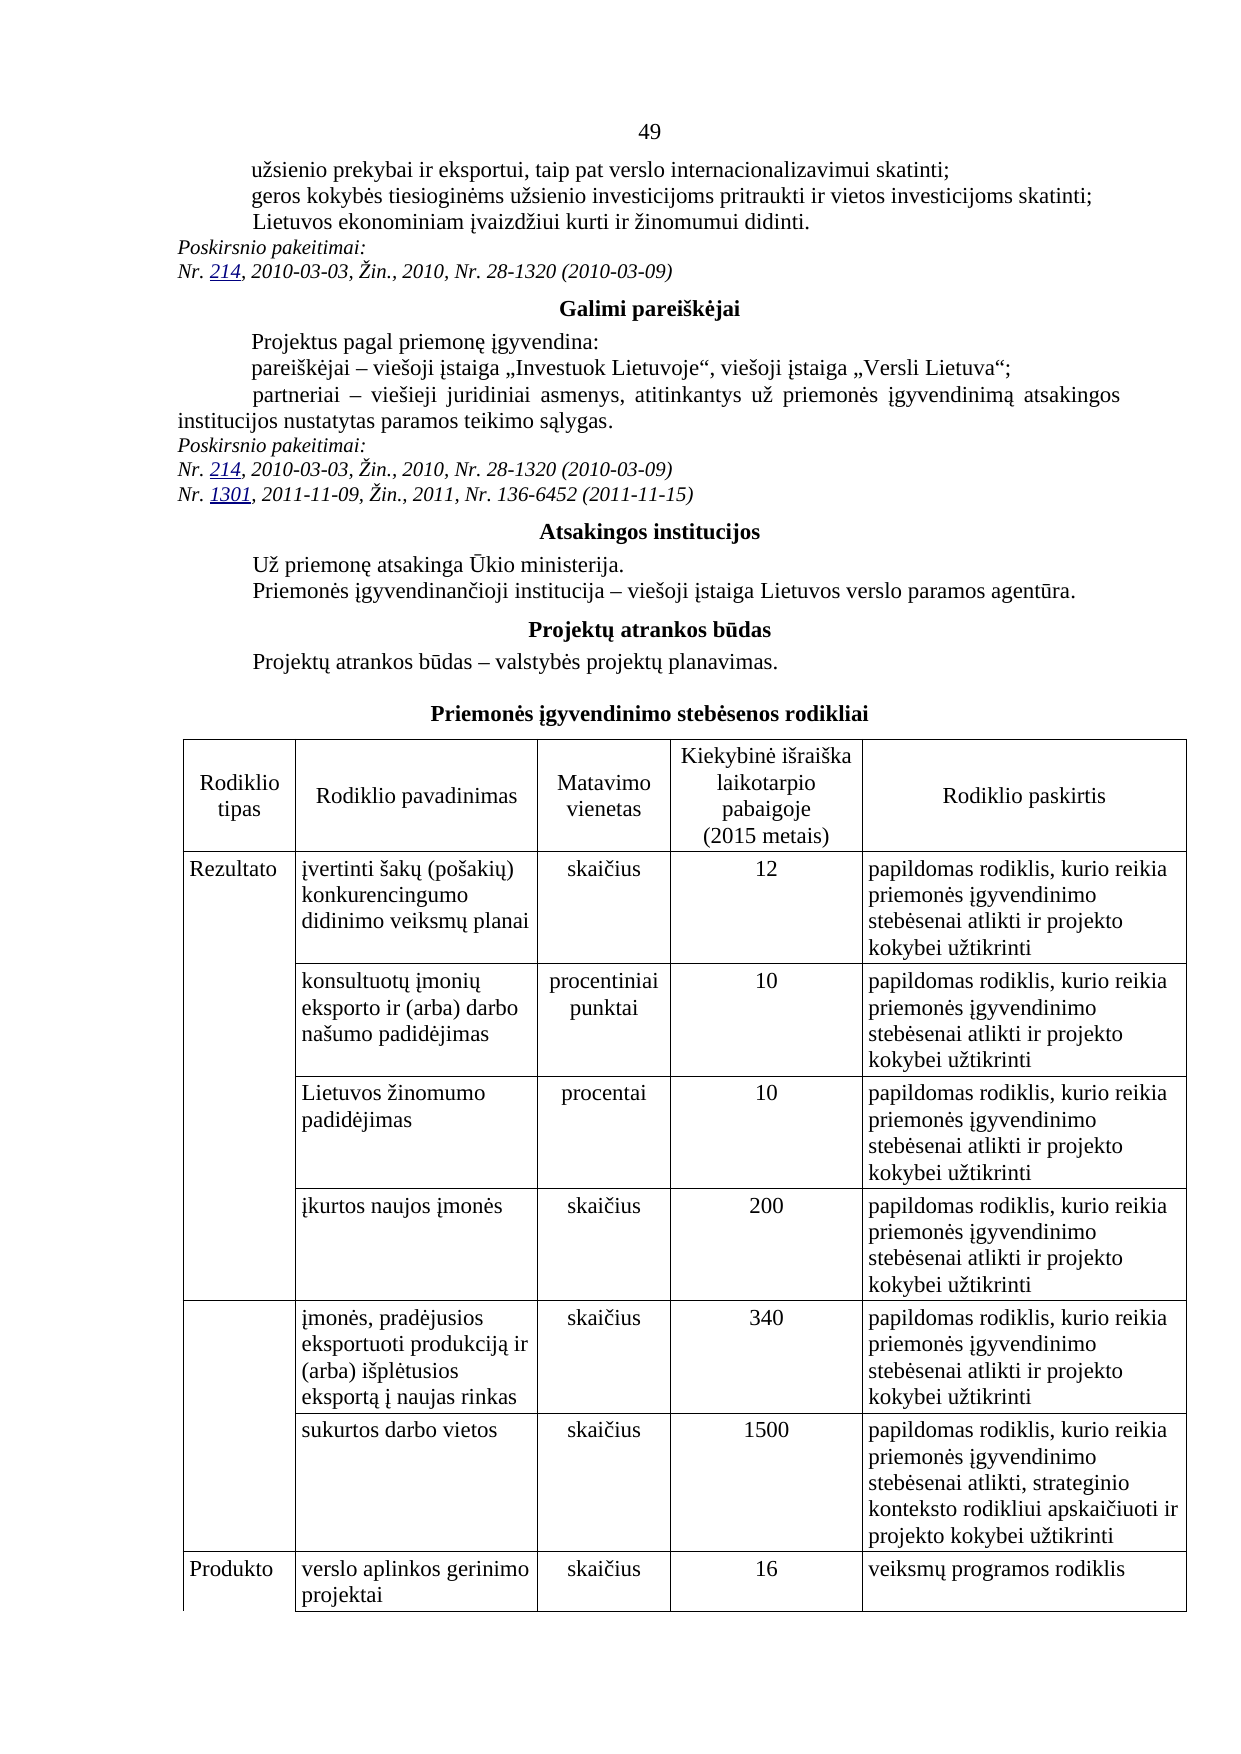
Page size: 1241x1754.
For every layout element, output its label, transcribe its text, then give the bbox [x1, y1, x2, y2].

table_cell papildomas rodiklis, kurio reikia priemonės įgyvendinimo stebėsenai atlikti, strateginio konteksto rodikliui apskaičiuoti ir projekto kokybei užtikrinti [863, 1414, 1186, 1551]
text geros kokybės tiesioginėms užsienio investicijoms pritraukti ir vietos investicijoms skatinti; [177, 182, 1122, 208]
table_header Rodiklio pavadinimas [296, 740, 537, 851]
text pareiškėjai – viešoji įstaiga „Investuok Lietuvoje“, viešoji įstaiga „Versli Lietuva“; [177, 354, 1122, 381]
text Projektų atrankos būdas [177, 616, 1122, 642]
table_header Rodiklio tipas [184, 740, 295, 851]
text Priemonės įgyvendinimo stebėsenos rodikliai [177, 700, 1122, 726]
text Už priemonę atsakinga Ūkio ministerija. [177, 551, 1122, 577]
table_cell 10 [671, 1077, 862, 1188]
text Atsakingos institucijos [177, 518, 1122, 544]
table_cell procentai [538, 1077, 670, 1188]
table_cell 16 [671, 1552, 862, 1611]
table_cell skaičius [538, 1414, 670, 1551]
text Projektų atrankos būdas – valstybės projektų planavimas. [177, 648, 1122, 675]
table_cell Rezultato [184, 852, 295, 963]
text Galimi pareiškėjai [177, 295, 1122, 322]
text Nr. 214, 2010-03-03, Žin., 2010, Nr. 28-1320 (2010-03-09) [177, 457, 1122, 481]
table_cell procentiniai punktai [538, 964, 670, 1076]
table_cell skaičius [538, 852, 670, 963]
table_header Rodiklio paskirtis [863, 740, 1186, 851]
table_cell 12 [671, 852, 862, 963]
table_cell [184, 1301, 295, 1551]
table_header Kiekybinė išraiška laikotarpio pabaigoje (2015 metais) [671, 740, 862, 851]
text Projektus pagal priemonę įgyvendina: [177, 328, 1122, 354]
table_cell papildomas rodiklis, kurio reikia priemonės įgyvendinimo stebėsenai atlikti ir projekto kokybei užtikrinti [863, 1301, 1186, 1412]
table_cell 10 [671, 964, 862, 1076]
table_cell skaičius [538, 1189, 670, 1300]
table_cell Produkto [184, 1552, 295, 1611]
table_cell 1500 [671, 1414, 862, 1551]
table_cell skaičius [538, 1301, 670, 1412]
text Nr. 1301, 2011-11-09, Žin., 2011, Nr. 136-6452 (2011-11-15) [177, 481, 1122, 506]
table_cell veiksmų programos rodiklis [863, 1552, 1186, 1611]
text Lietuvos ekonominiam įvaizdžiui kurti ir žinomumui didinti. [177, 208, 1122, 235]
table_cell įmonės, pradėjusios eksportuoti produkciją ir (arba) išplėtusios eksportą į naujas rinkas [296, 1301, 537, 1412]
table_cell verslo aplinkos gerinimo projektai [296, 1552, 537, 1611]
table_cell papildomas rodiklis, kurio reikia priemonės įgyvendinimo stebėsenai atlikti ir projekto kokybei užtikrinti [863, 1077, 1186, 1188]
table_cell įvertinti šakų (pošakių) konkurencingumo didinimo veiksmų planai [296, 852, 537, 963]
table_cell [184, 963, 295, 1300]
table_cell papildomas rodiklis, kurio reikia priemonės įgyvendinimo stebėsenai atlikti ir projekto kokybei užtikrinti [863, 852, 1186, 963]
text užsienio prekybai ir eksportui, taip pat verslo internacionalizavimui skatinti; [177, 156, 1122, 182]
table_cell papildomas rodiklis, kurio reikia priemonės įgyvendinimo stebėsenai atlikti ir projekto kokybei užtikrinti [863, 964, 1186, 1076]
table_header Matavimo vienetas [538, 740, 670, 851]
table_cell konsultuotų įmonių eksporto ir (arba) darbo našumo padidėjimas [296, 964, 537, 1076]
text partneriai – viešieji juridiniai asmenys, atitinkantys už priemonės įgyvendinimą atsakingos institucijos nustatytas paramos teikimo sąlygas. [177, 381, 1122, 433]
table_cell Lietuvos žinomumo padidėjimas [296, 1077, 537, 1188]
text Poskirsnio pakeitimai: [177, 235, 1122, 259]
table_cell 340 [671, 1301, 862, 1412]
table_cell 200 [671, 1189, 862, 1300]
table_cell skaičius [538, 1552, 670, 1611]
text Priemonės įgyvendinančioji institucija – viešoji įstaiga Lietuvos verslo paramos agentūra. [177, 577, 1122, 603]
text Nr. 214, 2010-03-03, Žin., 2010, Nr. 28-1320 (2010-03-09) [177, 259, 1122, 283]
table_cell sukurtos darbo vietos [296, 1414, 537, 1551]
table_cell įkurtos naujos įmonės [296, 1189, 537, 1300]
table_cell papildomas rodiklis, kurio reikia priemonės įgyvendinimo stebėsenai atlikti ir projekto kokybei užtikrinti [863, 1189, 1186, 1300]
text Poskirsnio pakeitimai: [177, 433, 1122, 457]
